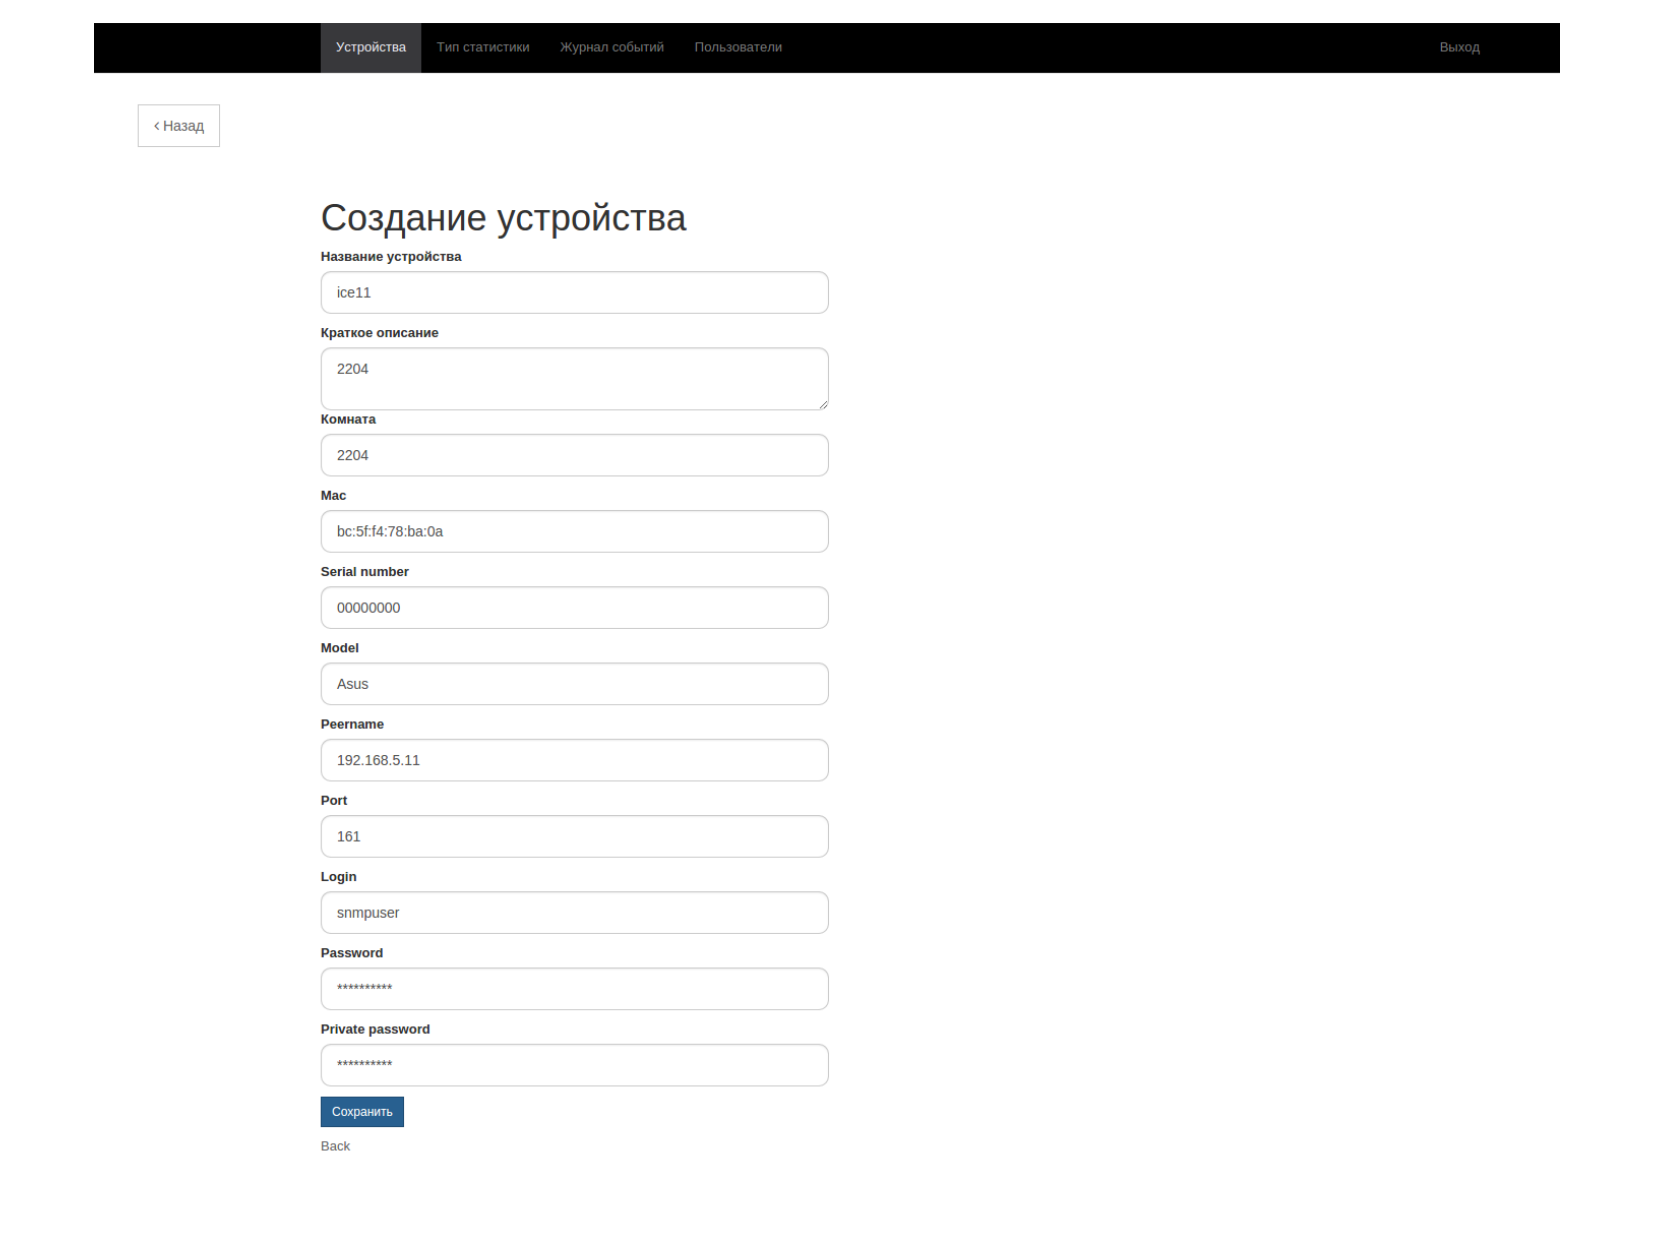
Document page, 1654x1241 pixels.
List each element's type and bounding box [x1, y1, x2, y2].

picture [94, 21, 1560, 1241]
